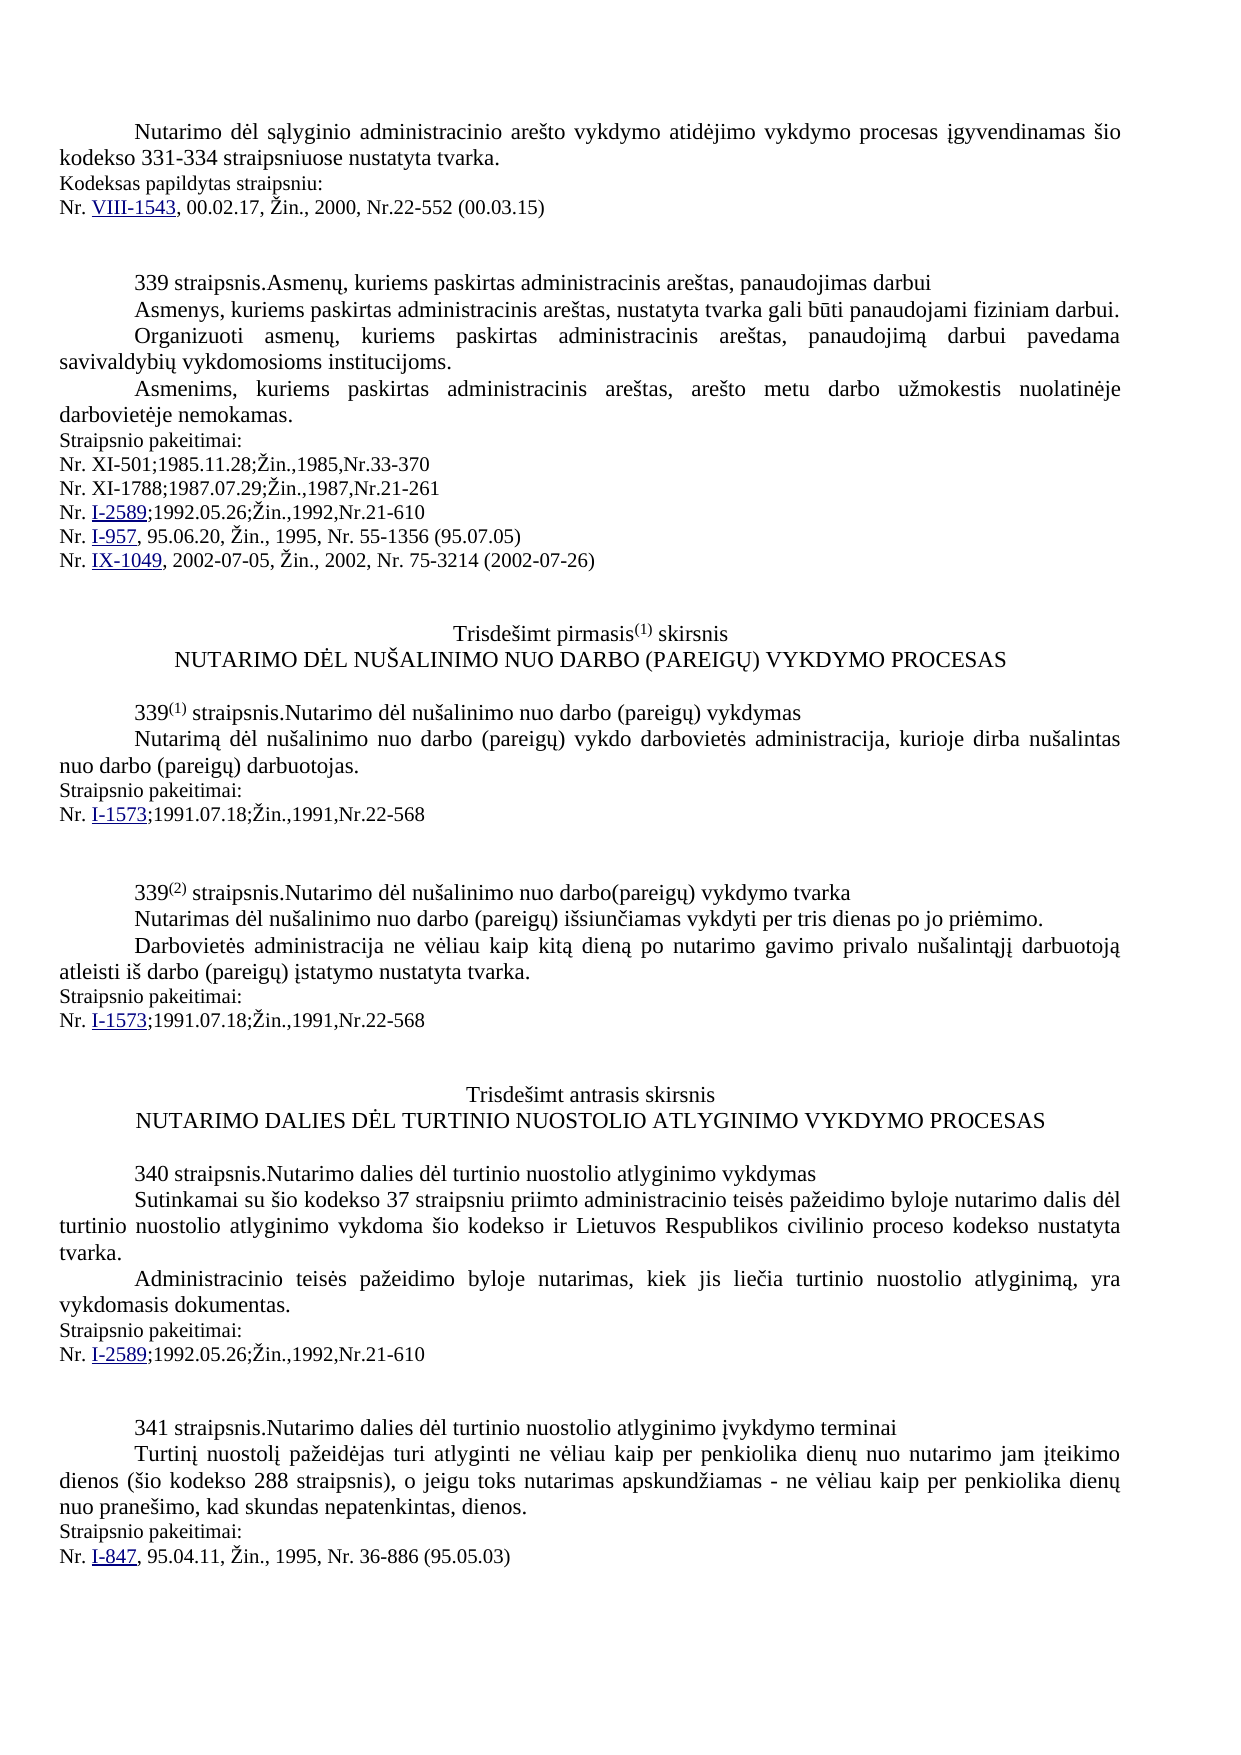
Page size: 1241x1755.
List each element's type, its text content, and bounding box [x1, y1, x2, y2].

text 339(2) straipsnis.Nutarimo dėl nušalinimo nuo darbo(pareigų) vykdymo tvarka [59, 879, 1122, 905]
text Nr. I-2589;1992.05.26;Žin.,1992,Nr.21-610 [59, 1342, 1122, 1366]
text Trisdešimt antrasis skirsnis [59, 1081, 1122, 1107]
text Nr. I-957, 95.06.20, Žin., 1995, Nr. 55-1356 (95.07.05) [59, 524, 1122, 548]
text Nr. VIII-1543, 00.02.17, Žin., 2000, Nr.22-552 (00.03.15) [59, 195, 1122, 219]
text Straipsnio pakeitimai: [59, 427, 1122, 452]
text Nutarimo dėl sąlyginio administracinio arešto vykdymo atidėjimo vykdymo procesas įgyvendinamas šio kodekso 331-334 straipsniuose nustatyta tvarka. [59, 118, 1122, 171]
text Nr. I-847, 95.04.11, Žin., 1995, Nr. 36-886 (95.05.03) [59, 1543, 1122, 1568]
text Asmenys, kuriems paskirtas administracinis areštas, nustatyta tvarka gali būti panaudojami fiziniam darbui. [59, 296, 1122, 322]
text Turtinį nuostolį pažeidėjas turi atlyginti ne vėliau kaip per penkiolika dienų nuo nutarimo jam įteikimo dienos (šio kodekso 288 straipsnis), o jeigu toks nutarimas apskundžiamas - ne vėliau kaip per penkiolika dienų nuo pranešimo, kad skundas nepatenkintas, dienos. [59, 1440, 1122, 1519]
text Nr. XI-501;1985.11.28;Žin.,1985,Nr.33-370 [59, 452, 1122, 476]
text Organizuoti asmenų, kuriems paskirtas administracinis areštas, panaudojimą darbui pavedama savivaldybių vykdomosioms institucijoms. [59, 322, 1121, 375]
text Nr. I-2589;1992.05.26;Žin.,1992,Nr.21-610 [59, 500, 1122, 524]
text 341 straipsnis.Nutarimo dalies dėl turtinio nuostolio atlyginimo įvykdymo terminai [59, 1414, 1122, 1440]
text Straipsnio pakeitimai: [59, 984, 1122, 1008]
text Nr. I-1573;1991.07.18;Žin.,1991,Nr.22-568 [59, 1008, 1122, 1032]
text Nr. IX-1049, 2002-07-05, Žin., 2002, Nr. 75-3214 (2002-07-26) [59, 548, 1122, 572]
text Asmenims, kuriems paskirtas administracinis areštas, arešto metu darbo užmokestis nuolatinėje darbovietėje nemokamas. [59, 375, 1122, 427]
text Kodeksas papildytas straipsniu: [59, 171, 1122, 195]
text Straipsnio pakeitimai: [59, 1519, 1122, 1543]
text Straipsnio pakeitimai: [59, 1318, 1122, 1342]
text 340 straipsnis.Nutarimo dalies dėl turtinio nuostolio atlyginimo vykdymas [59, 1160, 1122, 1186]
text Nutarimą dėl nušalinimo nuo darbo (pareigų) vykdo darbovietės administracija, kurioje dirba nušalintas nuo darbo (pareigų) darbuotojas. [59, 725, 1122, 778]
text 339 straipsnis.Asmenų, kuriems paskirtas administracinis areštas, panaudojimas darbui [59, 269, 1122, 296]
text Nr. XI-1788;1987.07.29;Žin.,1987,Nr.21-261 [59, 476, 1122, 500]
text NUTARIMO DALIES DĖL TURTINIO NUOSTOLIO ATLYGINIMO VYKDYMO PROCESAS [59, 1107, 1122, 1133]
text Darbovietės administracija ne vėliau kaip kitą dieną po nutarimo gavimo privalo nušalintąjį darbuotoją atleisti iš darbo (pareigų) įstatymo nustatyta tvarka. [59, 932, 1122, 984]
text Straipsnio pakeitimai: [59, 778, 1122, 802]
text Nutarimas dėl nušalinimo nuo darbo (pareigų) išsiunčiamas vykdyti per tris dienas po jo priėmimo. [59, 905, 1122, 932]
text Nr. I-1573;1991.07.18;Žin.,1991,Nr.22-568 [59, 802, 1122, 826]
text Trisdešimt pirmasis(1) skirsnis [59, 620, 1122, 646]
text Administracinio teisės pažeidimo byloje nutarimas, kiek jis liečia turtinio nuostolio atlyginimą, yra vykdomasis dokumentas. [59, 1265, 1122, 1318]
text NUTARIMO DĖL NUŠALINIMO NUO DARBO (PAREIGŲ) VYKDYMO PROCESAS [59, 646, 1122, 673]
text Sutinkamai su šio kodekso 37 straipsniu priimto administracinio teisės pažeidimo byloje nutarimo dalis dėl turtinio nuostolio atlyginimo vykdoma šio kodekso ir Lietuvos Respublikos civilinio proceso kodekso nustatyta tvarka. [59, 1186, 1122, 1265]
text 339(1) straipsnis.Nutarimo dėl nušalinimo nuo darbo (pareigų) vykdymas [59, 699, 1122, 725]
